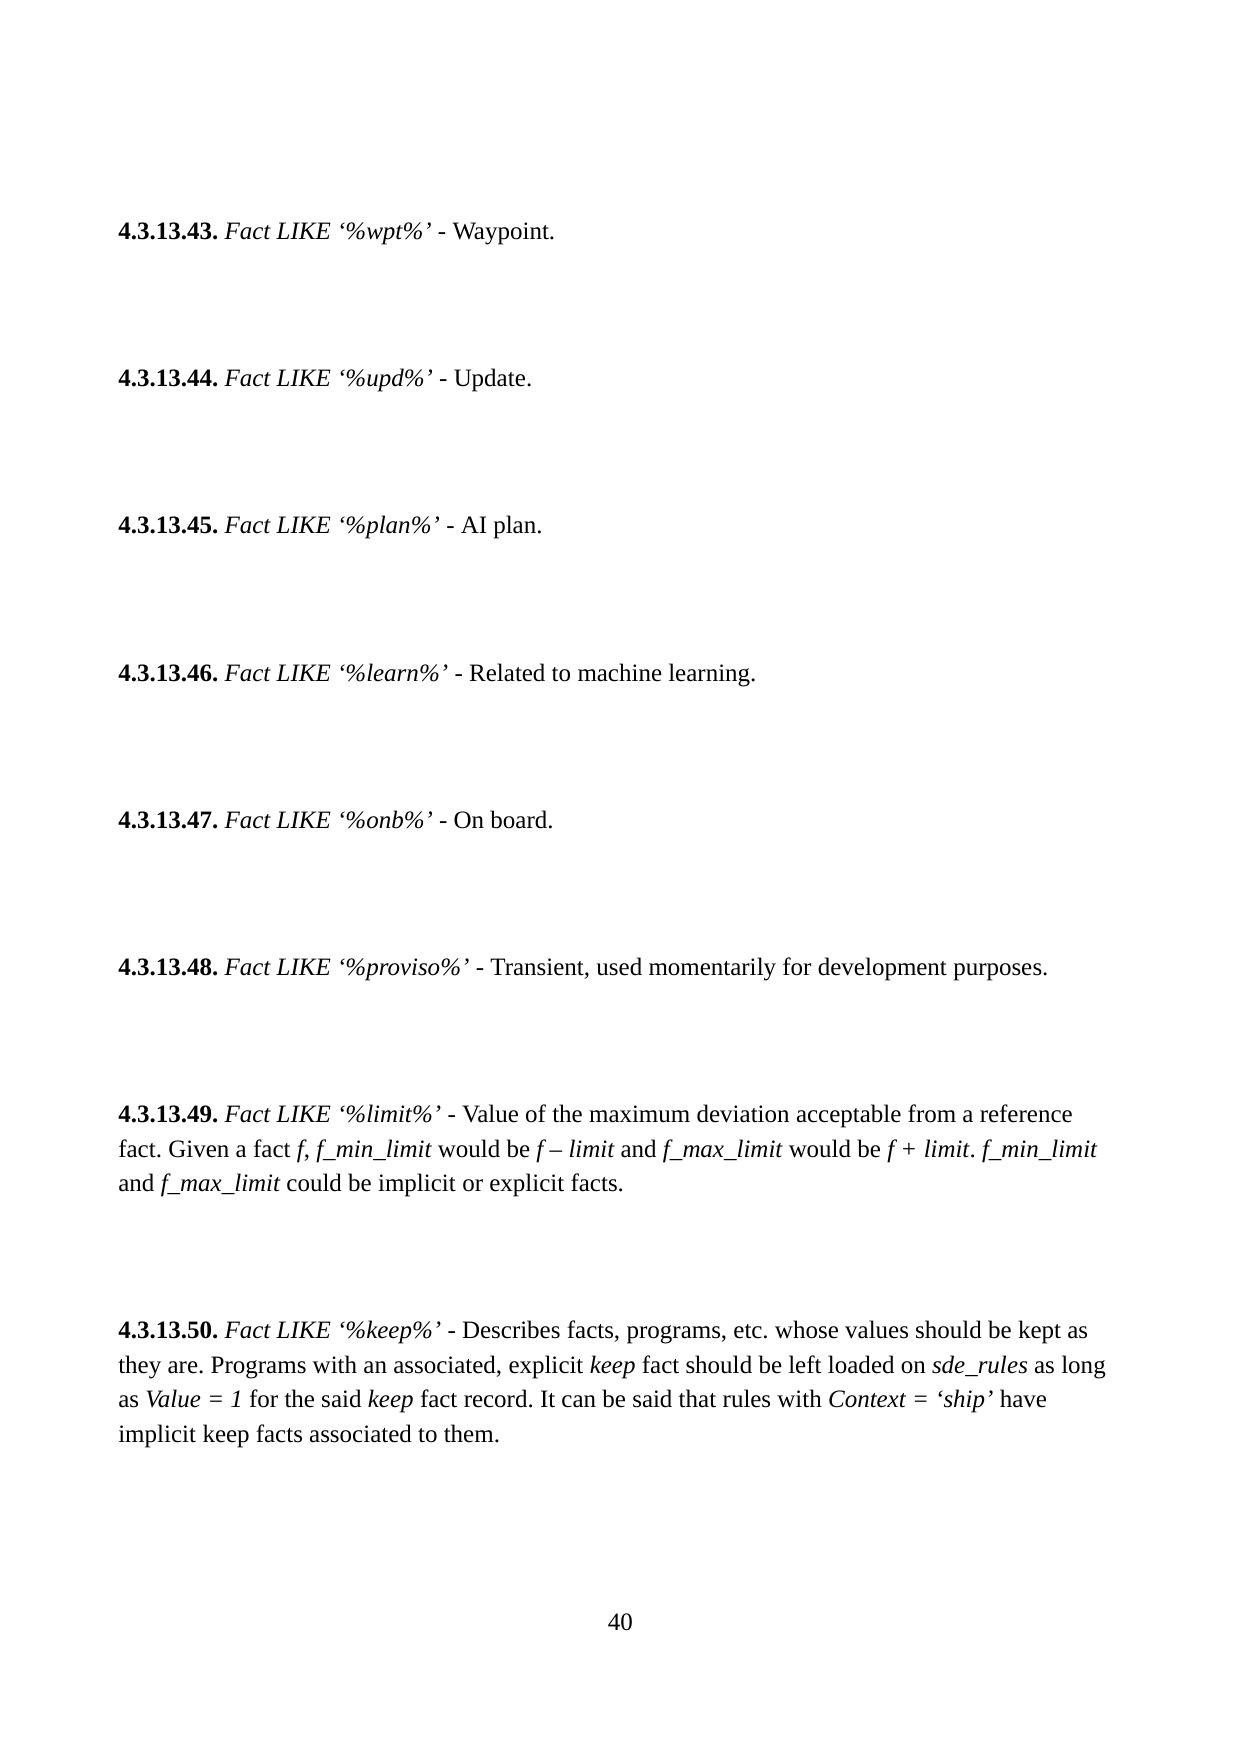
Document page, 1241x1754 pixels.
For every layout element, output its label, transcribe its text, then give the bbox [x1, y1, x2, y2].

text 4.3.13.45. Fact LIKE ‘%plan%’ - AI plan. [118, 511, 1122, 539]
text 4.3.13.43. Fact LIKE ‘%wpt%’ - Waypoint. [118, 216, 1122, 245]
text 4.3.13.48. Fact LIKE ‘%proviso%’ - Transient, used momentarily for development purposes. [118, 952, 1122, 981]
text 4.3.13.49. Fact LIKE ‘%limit%’ - Value of the maximum deviation acceptable from a reference fact. Given a fact f, f_min_limit would be f – limit and f_max_limit would be f + limit. f_min_limit and f_max_limit could be implicit or explicit facts. [118, 1099, 1122, 1197]
text 4.3.13.46. Fact LIKE ‘%learn%’ - Related to machine learning. [118, 658, 1122, 687]
text 4.3.13.47. Fact LIKE ‘%onb%’ - On board. [118, 805, 1122, 834]
text 4.3.13.44. Fact LIKE ‘%upd%’ - Update. [118, 363, 1122, 392]
text 4.3.13.50. Fact LIKE ‘%keep%’ - Describes facts, programs, etc. whose values should be kept as they are. Programs with an associated, explicit keep fact should be left loaded on sde_rules as long as Value = 1 for the said keep fact record. It can be said that rules with Context = ‘ship’ have implicit keep facts associated to them. [118, 1316, 1122, 1448]
